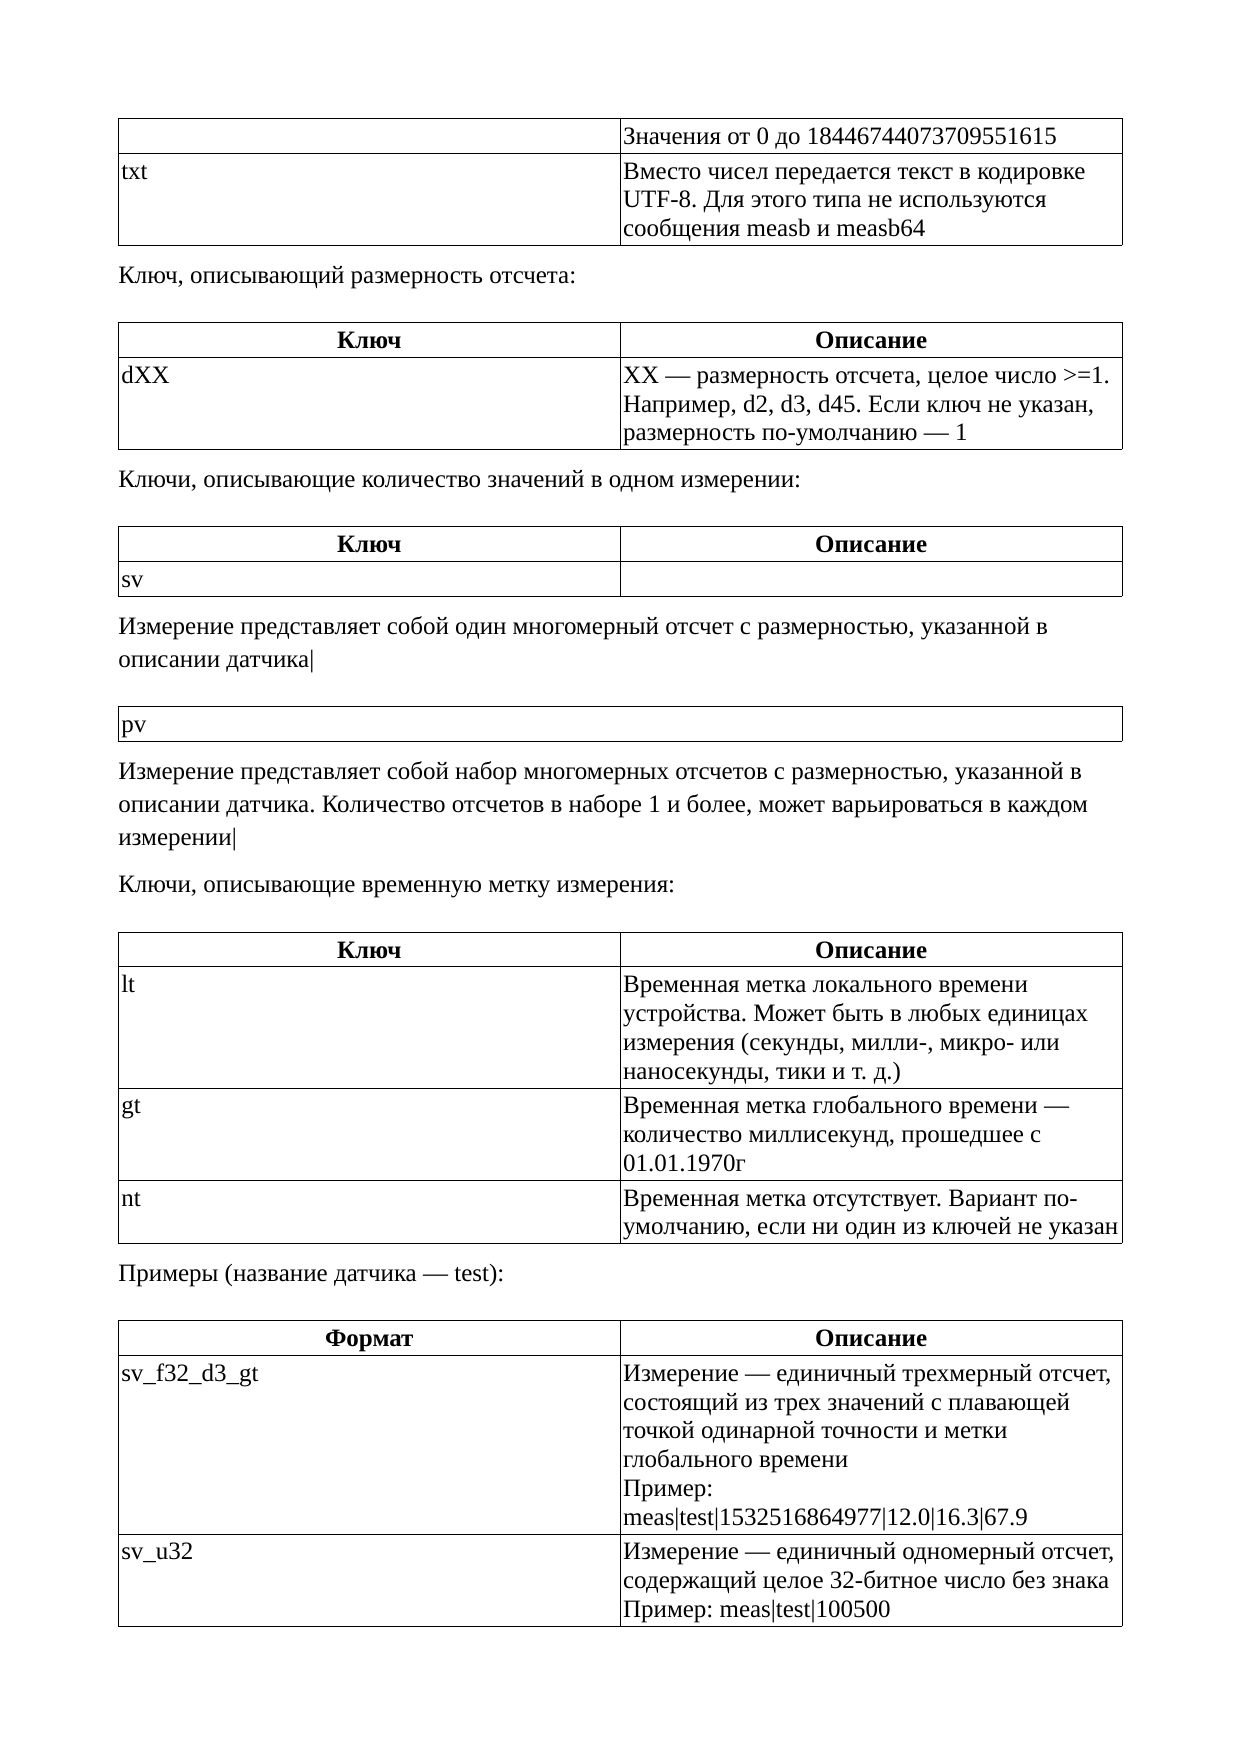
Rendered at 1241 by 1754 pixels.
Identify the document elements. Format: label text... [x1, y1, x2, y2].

table_cell Временная метка отсутствует. Вариант по-умолчанию, если ни один из ключей не указан [621, 1181, 1122, 1243]
table_header Описание [621, 933, 1122, 966]
table_cell Измерение — единичный трехмерный отсчет, состоящий из трех значений с плавающей точкой одинарной точности и метки глобального времени Пример: meas|test|1532516864977|12.0|16.3|67.9 [621, 1356, 1122, 1533]
table_header Описание [621, 527, 1122, 561]
text Ключи, описывающие временную метку измерения: [118, 869, 1122, 898]
table_cell nt [119, 1181, 620, 1243]
table_cell Временная метка локального времени устройства. Может быть в любых единицах измерения (секунды, милли-, микро- или наносекунды, тики и т. д.) [621, 967, 1122, 1087]
table_header Ключ [119, 323, 620, 357]
table_cell sv [119, 562, 620, 596]
table_cell sv_f32_d3_gt [119, 1356, 620, 1533]
table_cell Временная метка глобального времени — количество миллисекунд, прошедшее с 01.01.1970г [621, 1089, 1122, 1179]
table_header pv [119, 707, 1122, 741]
table_cell lt [119, 967, 620, 1087]
table_cell Вместо чисел передается текст в кодировке UTF-8. Для этого типа не используются сообщения measb и measb64 [621, 154, 1122, 245]
table_cell dXX [119, 358, 620, 449]
table_cell txt [119, 154, 620, 245]
table_cell XX — размерность отсчета, целое число >=1. Например, d2, d3, d45. Если ключ не указан, размерность по-умолчанию — 1 [621, 358, 1122, 449]
text Измерение представляет собой один многомерный отсчет с размерностью, указанной в описании датчика| [118, 611, 1122, 672]
table_header Описание [621, 323, 1122, 357]
table_header Ключ [119, 527, 620, 561]
table_header Описание [621, 1321, 1122, 1355]
text Ключи, описывающие количество значений в одном измерении: [118, 464, 1122, 493]
text Измерение представляет собой набор многомерных отсчетов с размерностью, указанной в описании датчика. Количество отсчетов в наборе 1 и более, может варьироваться в каждом измерении| [118, 756, 1122, 851]
table_cell Значения от 0 до 18446744073709551615 [621, 119, 1122, 153]
table_cell [119, 119, 620, 153]
text Примеры (название датчика — test): [118, 1258, 1122, 1287]
table_header Формат [119, 1321, 620, 1355]
table_cell [621, 562, 1122, 596]
text Ключ, описывающий размерность отсчета: [118, 260, 1122, 289]
table_header Ключ [119, 933, 620, 966]
table_cell Измерение — единичный одномерный отсчет, содержащий целое 32-битное число без знака Пример: meas|test|100500 [621, 1535, 1122, 1626]
table_cell sv_u32 [119, 1535, 620, 1626]
table_cell gt [119, 1089, 620, 1179]
